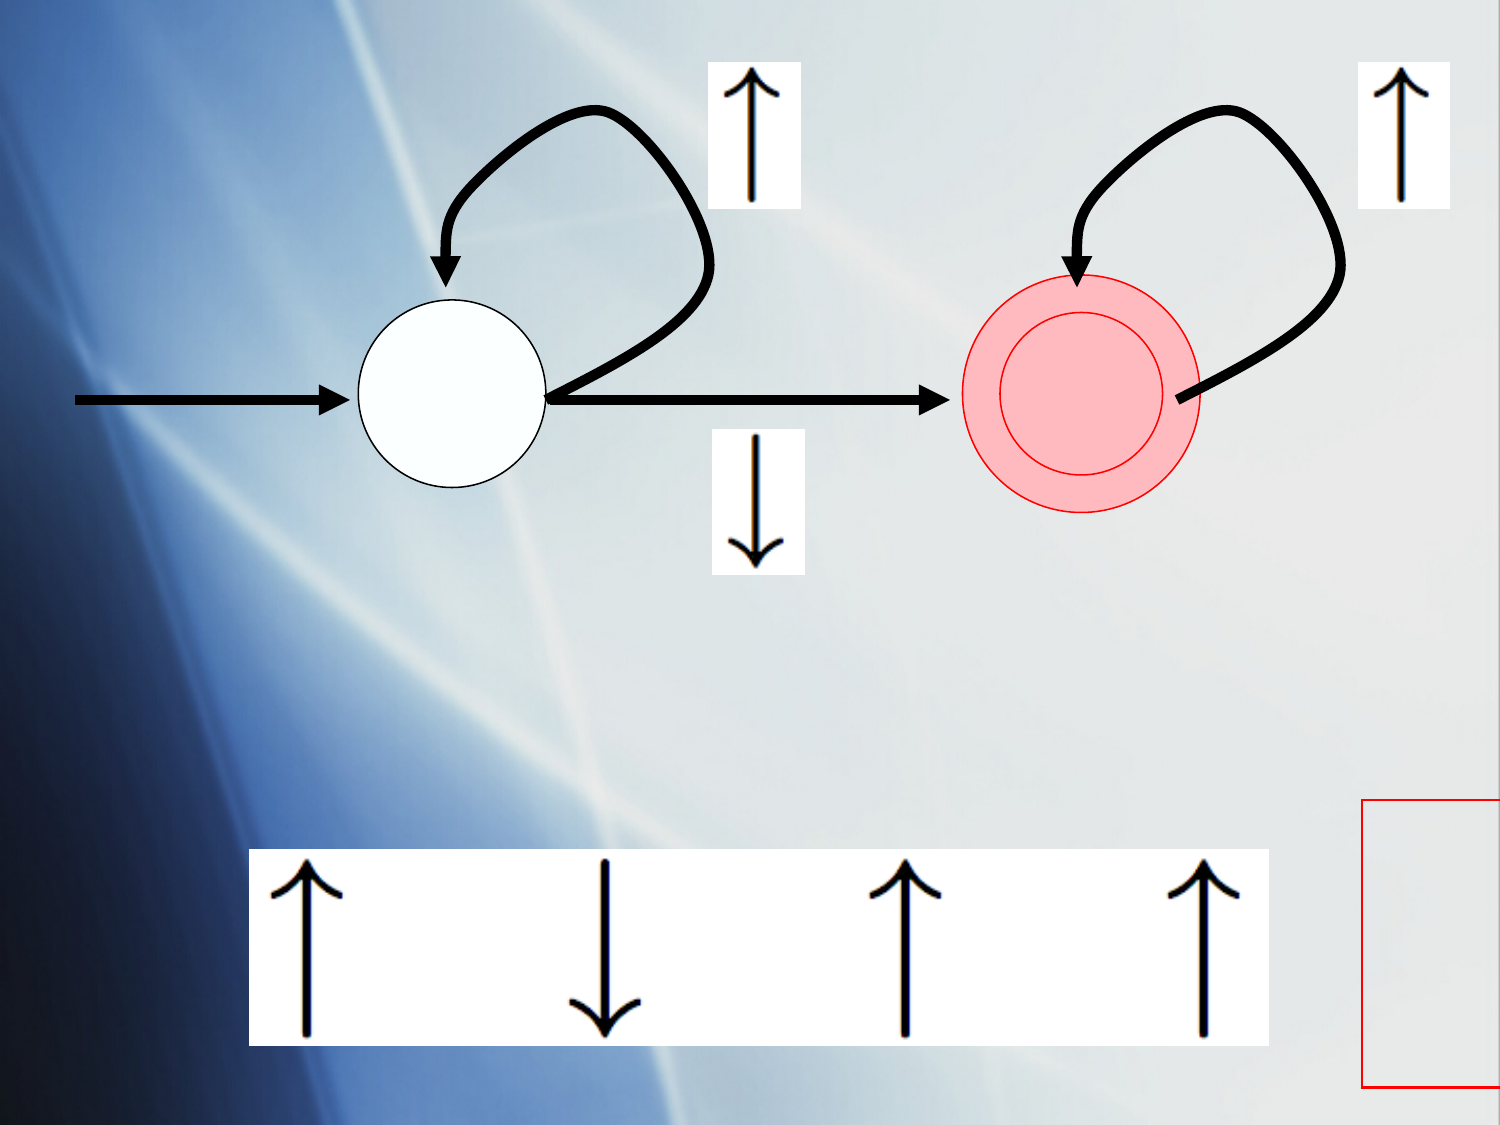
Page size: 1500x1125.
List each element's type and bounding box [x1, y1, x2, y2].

text_box [358, 299, 546, 488]
picture [0, 0, 1500, 1125]
picture [1363, 801, 1500, 1086]
text_box [962, 275, 1201, 513]
